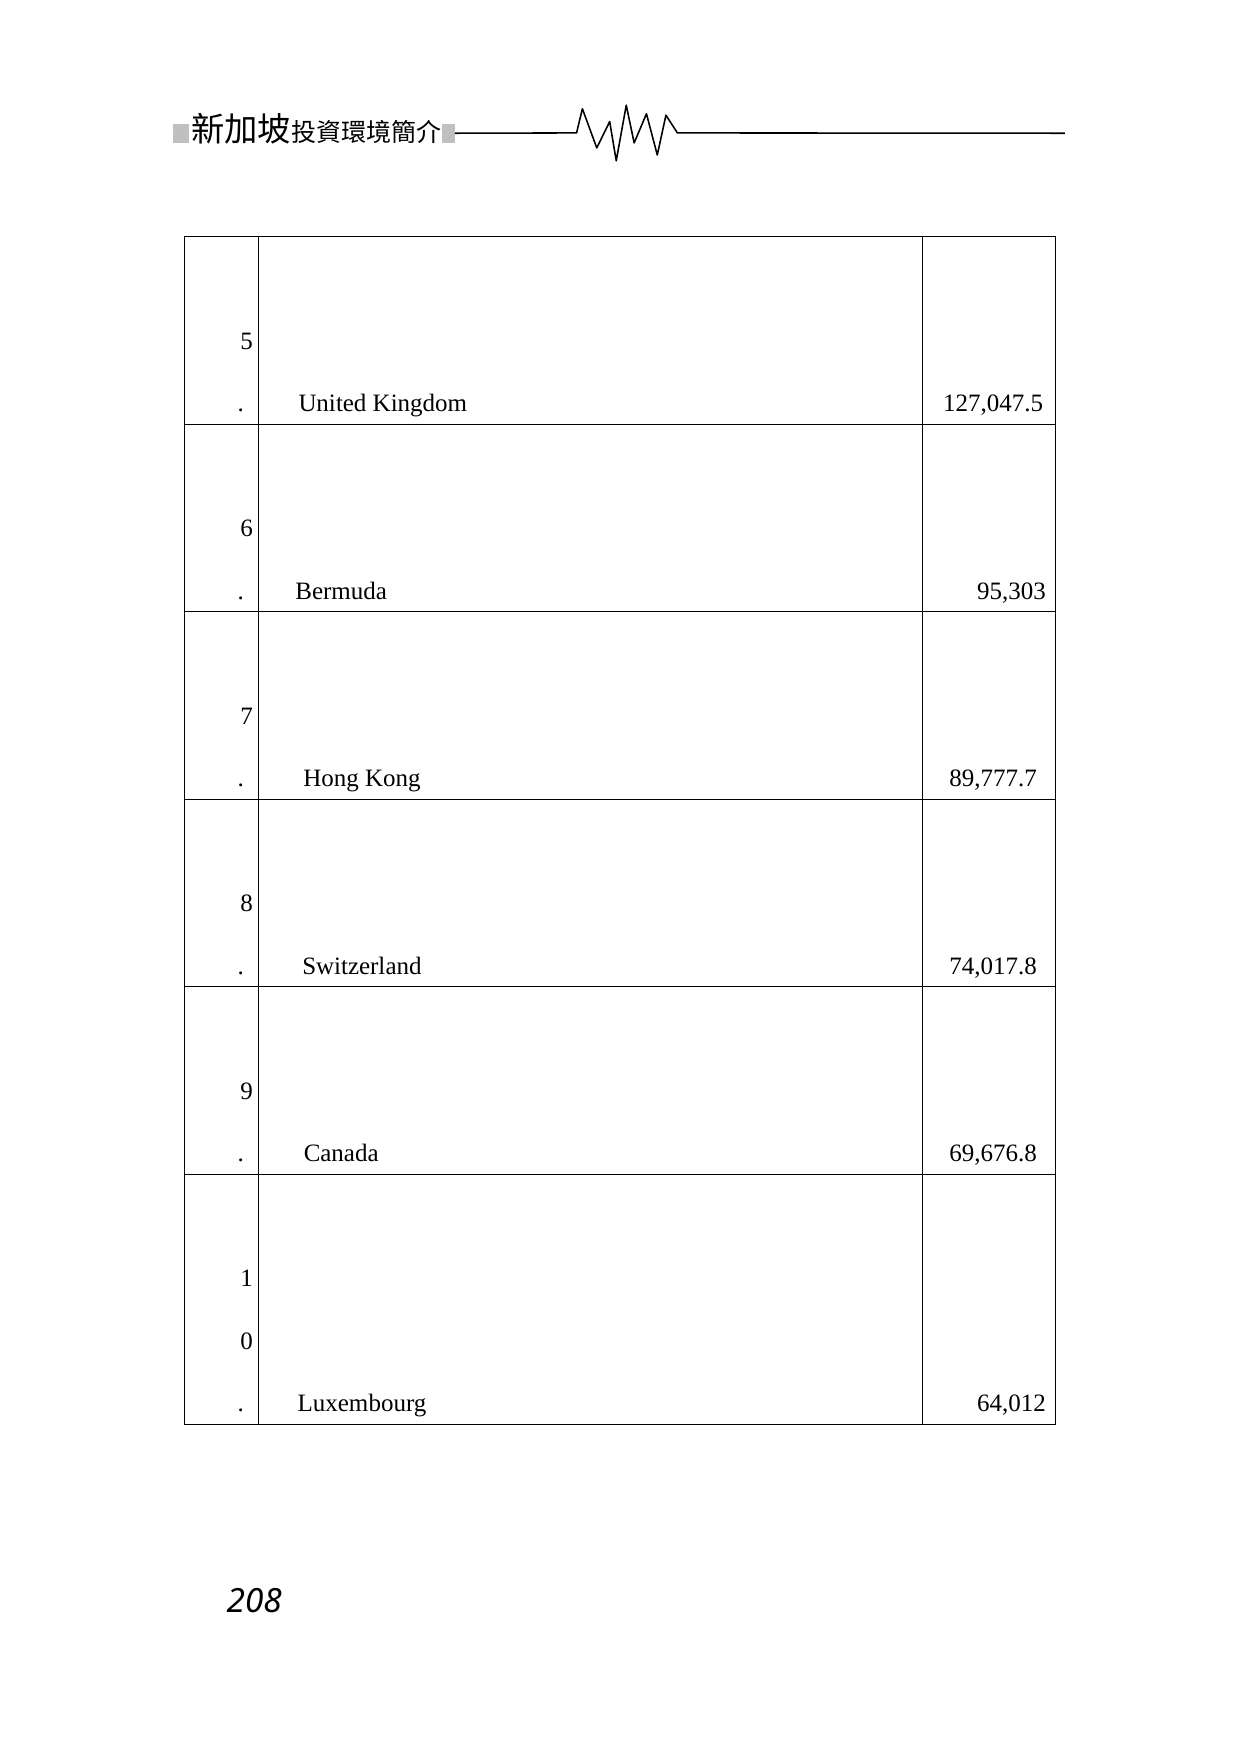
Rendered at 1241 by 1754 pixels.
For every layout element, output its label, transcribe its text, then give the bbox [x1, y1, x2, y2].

table_cell 74,017.8 [923, 800, 1055, 986]
table_cell 89,777.7 [923, 612, 1055, 799]
table_cell [185, 1175, 258, 1424]
table_cell United Kingdom [259, 237, 922, 424]
table_cell [185, 800, 258, 986]
table_cell 95,303 [923, 425, 1055, 611]
table_cell [185, 237, 258, 424]
table_cell Hong Kong [259, 612, 922, 799]
table_cell 69,676.8 [923, 987, 1055, 1174]
table_cell Canada [259, 987, 922, 1174]
table_cell [185, 612, 258, 799]
table_cell [185, 425, 258, 611]
table_cell Luxembourg [259, 1175, 922, 1424]
table_cell Switzerland [259, 800, 922, 986]
table_cell Bermuda [259, 425, 922, 611]
table_cell 127,047.5 [923, 237, 1055, 424]
table_cell [185, 987, 258, 1174]
table_cell 64,012 [923, 1175, 1055, 1424]
